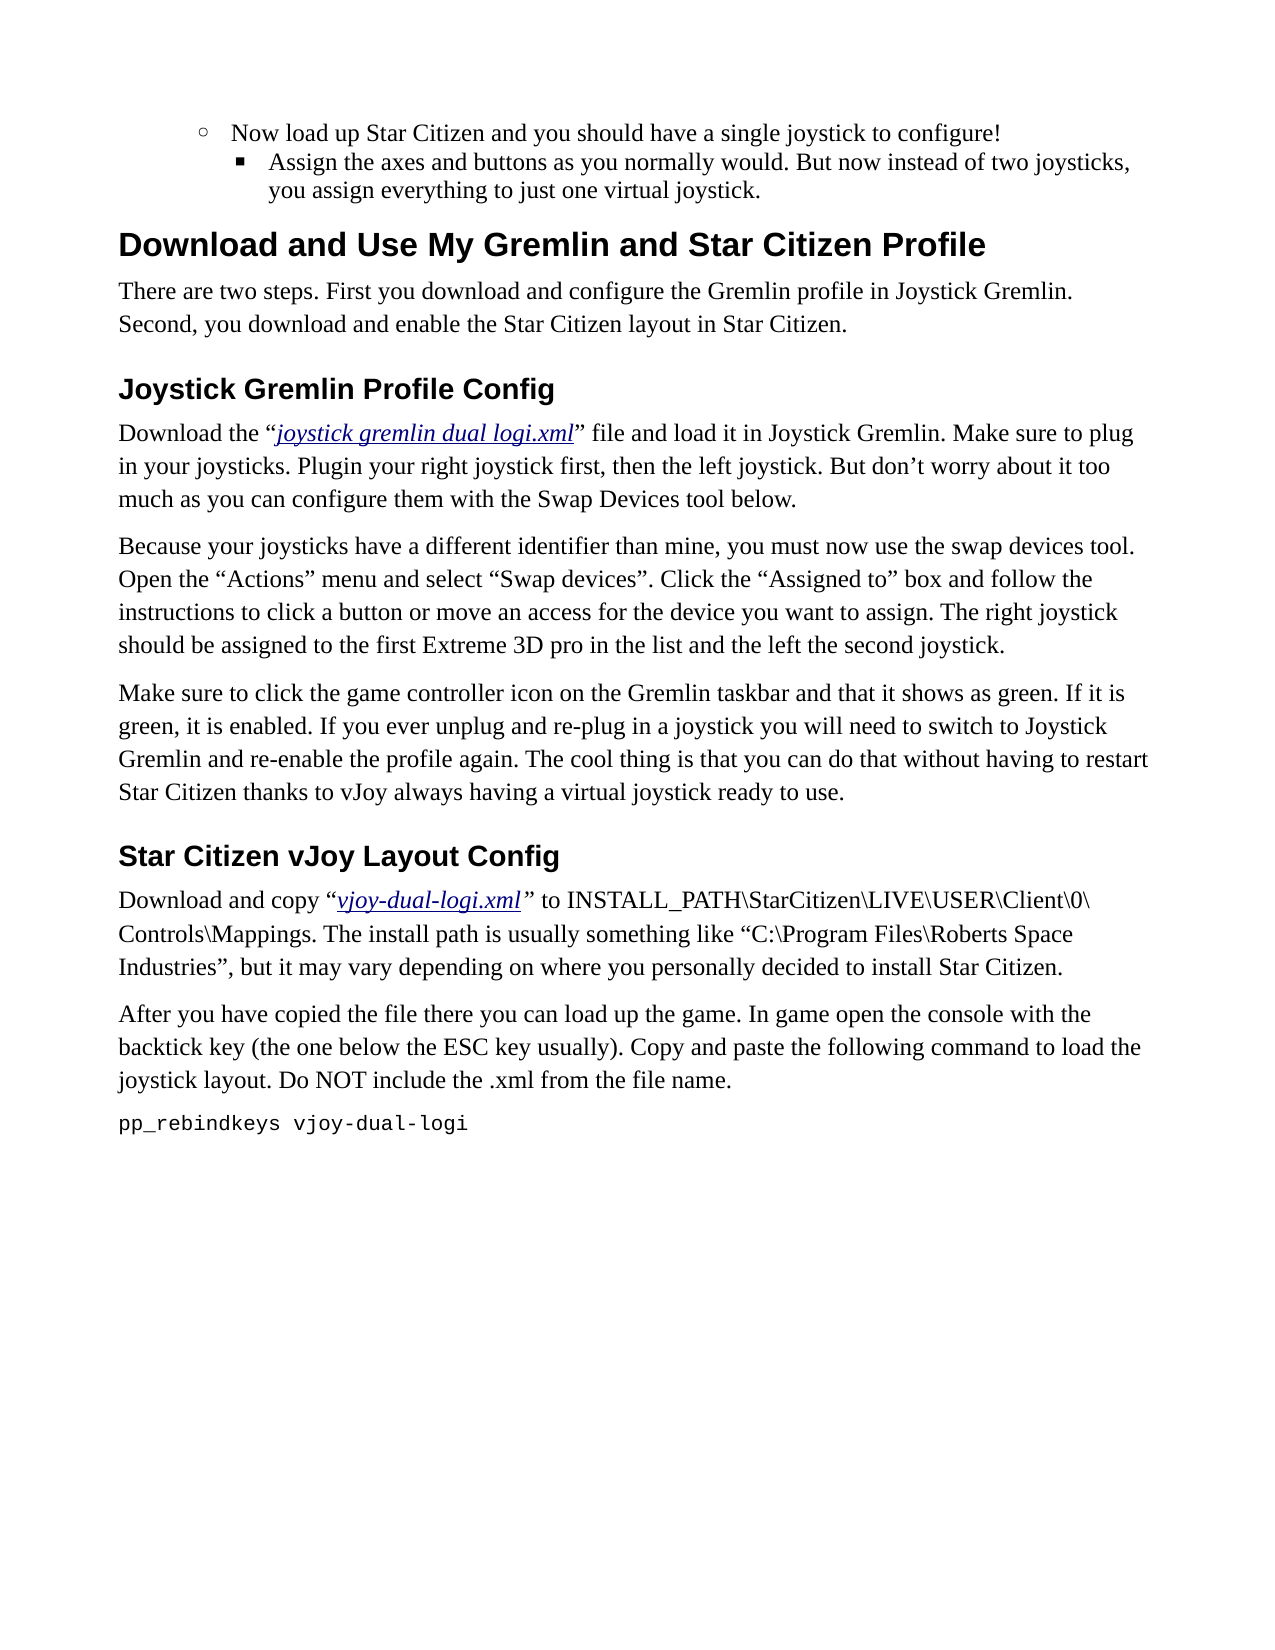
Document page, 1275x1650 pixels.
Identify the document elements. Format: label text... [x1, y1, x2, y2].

list Now load up Star Citizen and you should have a single joystick to configure! [193, 118, 1157, 147]
text Download the “joystick gremlin dual logi.xml” file and load it in Joystick Gremlin. Make sure to plug in your joysticks. Plugin your right joystick first, then the left joystick. But don’t worry about it too much as you can configure them with the Swap Devices tool below. [118, 418, 1157, 513]
text After you have copied the file there you can load up the game. In game open the console with the backtick key (the one below the ESC key usually). Copy and paste the following command to load the joystick layout. Do NOT include the .xml from the file name. [118, 999, 1157, 1094]
text Because your joysticks have a different identifier than mine, you must now use the swap devices tool. Open the “Actions” menu and select “Swap devices”. Click the “Assigned to” box and follow the instructions to click a button or move an access for the device you want to assign. The right joystick should be assigned to the first Extreme 3D pro in the list and the left the second joystick. [118, 531, 1157, 659]
text Make sure to click the game controller icon on the Gremlin taskbar and that it shows as green. If it is green, it is enabled. If you ever unplug and re-plug in a joystick you will need to switch to Joystick Gremlin and re-enable the profile again. The cool thing is that you can do that without having to restart Star Citizen thanks to vJoy always having a virtual joystick ready to use. [118, 678, 1157, 806]
subtitle Download and Use My Gremlin and Star Citizen Profile [118, 225, 1157, 264]
list Assign the axes and buttons as you normally would. But now instead of two joysticks, you assign everything to just one virtual joystick. [231, 147, 1157, 204]
subtitle Star Citizen vJoy Layout Config [118, 839, 1157, 873]
text pp_rebindkeys vjoy-dual-logi [118, 1113, 1157, 1137]
text There are two steps. First you download and configure the Gremlin profile in Joystick Gremlin. Second, you download and enable the Star Citizen layout in Star Citizen. [118, 276, 1157, 338]
text Download and copy “vjoy-dual-logi.xml” to INSTALL_PATH\StarCitizen\LIVE\USER\Client\0\Controls\Mappings. The install path is usually something like “C:\Program Files\Roberts Space Industries”, but it may vary depending on where you personally decided to install Star Citizen. [118, 886, 1157, 980]
subtitle Joystick Gremlin Profile Config [118, 372, 1157, 405]
